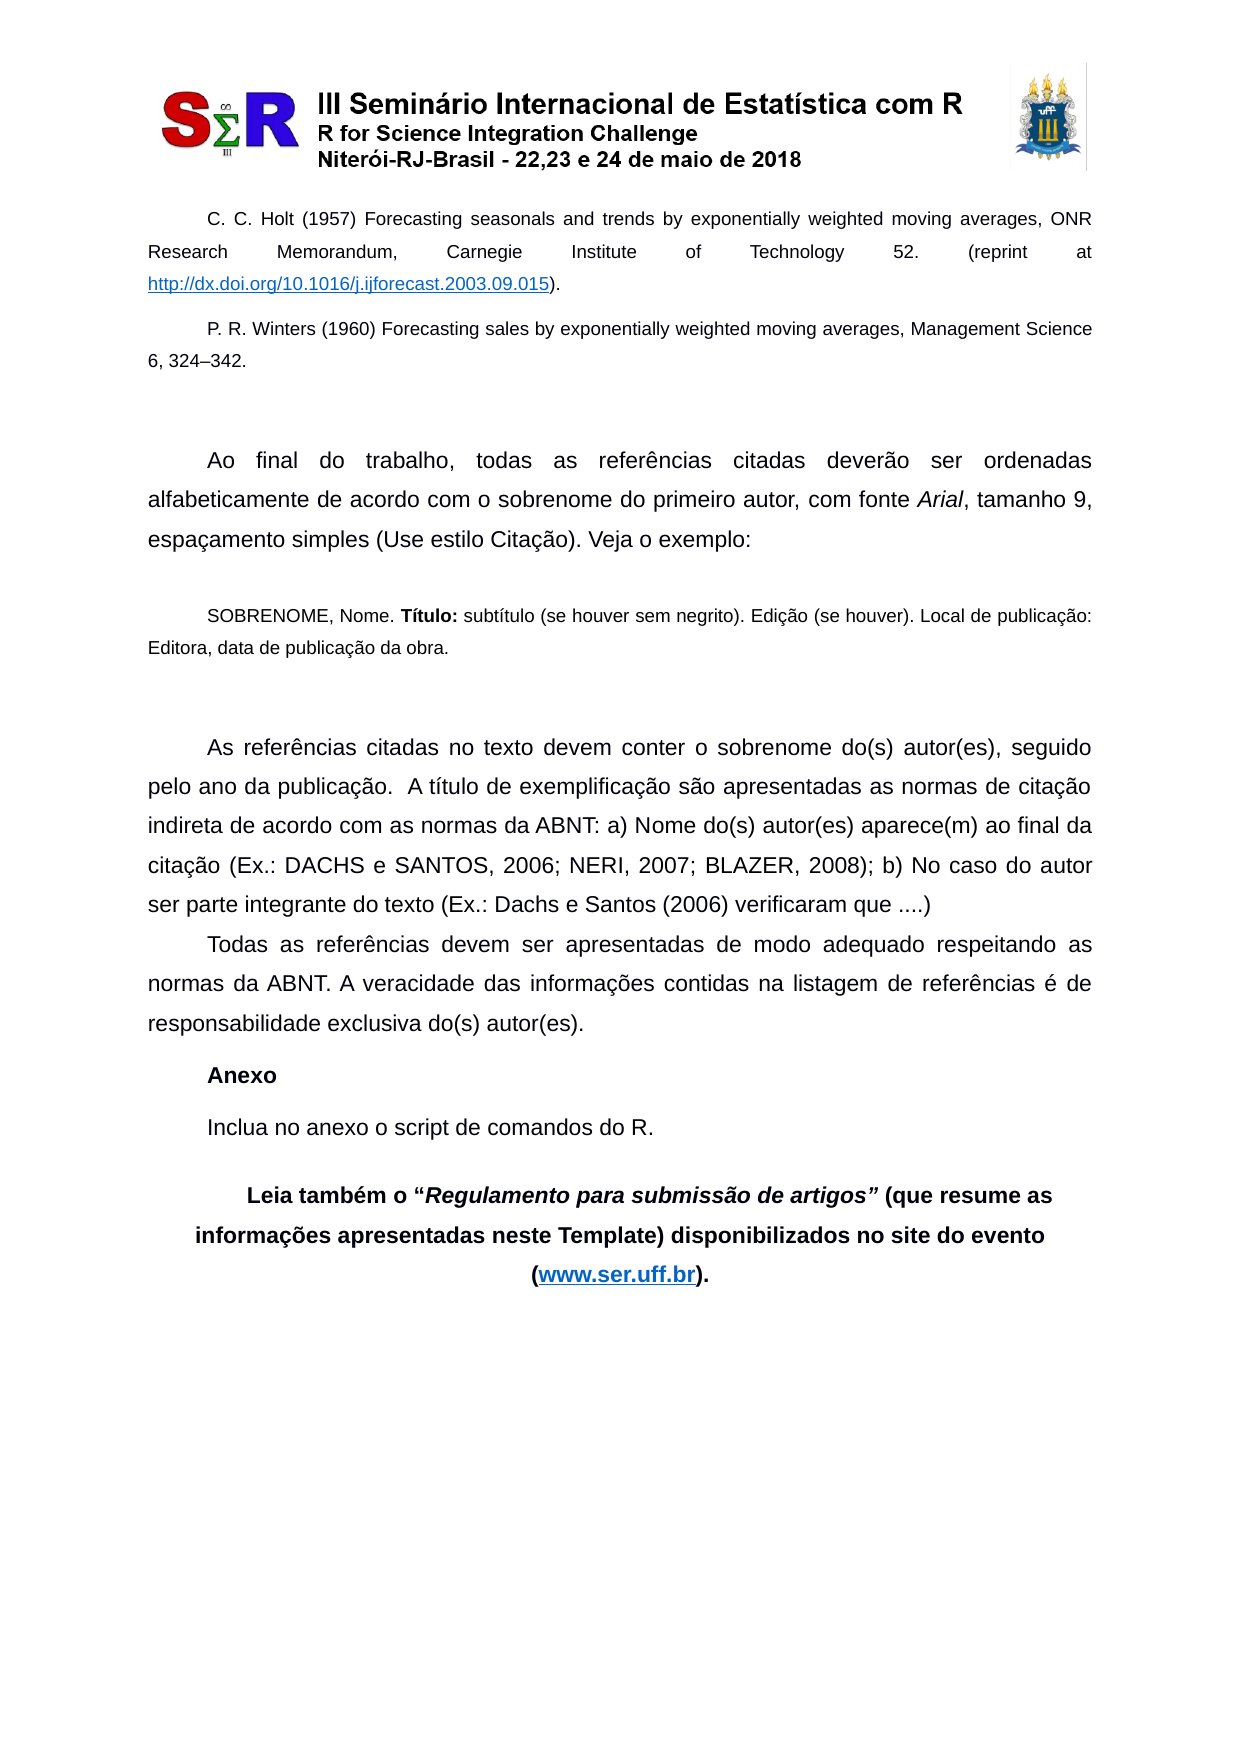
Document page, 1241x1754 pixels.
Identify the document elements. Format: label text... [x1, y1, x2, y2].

text Leia também o “Regulamento para submissão de artigos” (que resume as informações apresentadas neste Template) disponibilizados no site do evento (www.ser.uff.br). [148, 1182, 1092, 1288]
picture [147, 59, 1087, 171]
text Ao final do trabalho, todas as referências citadas deverão ser ordenadas alfabeticamente de acordo com o sobrenome do primeiro autor, com fonte Arial, tamanho 9, espaçamento simples (Use estilo Citação). Veja o exemplo: [148, 447, 1092, 552]
text Todas as referências devem ser apresentadas de modo adequado respeitando as normas da ABNT. A veracidade das informações contidas na listagem de referências é de responsabilidade exclusiva do(s) autor(es). [148, 931, 1092, 1036]
text P. R. Winters (1960) Forecasting sales by exponentially weighted moving averages, Management Science 6, 324–342. [148, 317, 1092, 371]
text C. C. Holt (1957) Forecasting seasonals and trends by exponentially weighted moving averages, ONR Research Memorandum, Carnegie Institute of Technology 52. (reprint at http://dx.doi.org/10.1016/j.ijforecast.2003.09.015). [148, 208, 1092, 294]
subtitle Anexo [148, 1062, 1092, 1088]
text As referências citadas no texto devem conter o sobrenome do(s) autor(es), seguido pelo ano da publicação. A título de exemplificação são apresentadas as normas de citação indireta de acordo com as normas da ABNT: a) Nome do(s) autor(es) aparece(m) ao final da citação (Ex.: DACHS e SANTOS, 2006; NERI, 2007; BLAZER, 2008); b) No caso do autor ser parte integrante do texto (Ex.: Dachs e Santos (2006) verificaram que ....) [148, 733, 1092, 918]
text SOBRENOME, Nome. Título: subtítulo (se houver sem negrito). Edição (se houver). Local de publicação: Editora, data de publicação da obra. [148, 604, 1092, 658]
text Inclua no anexo o script de comandos do R. [148, 1114, 1092, 1140]
